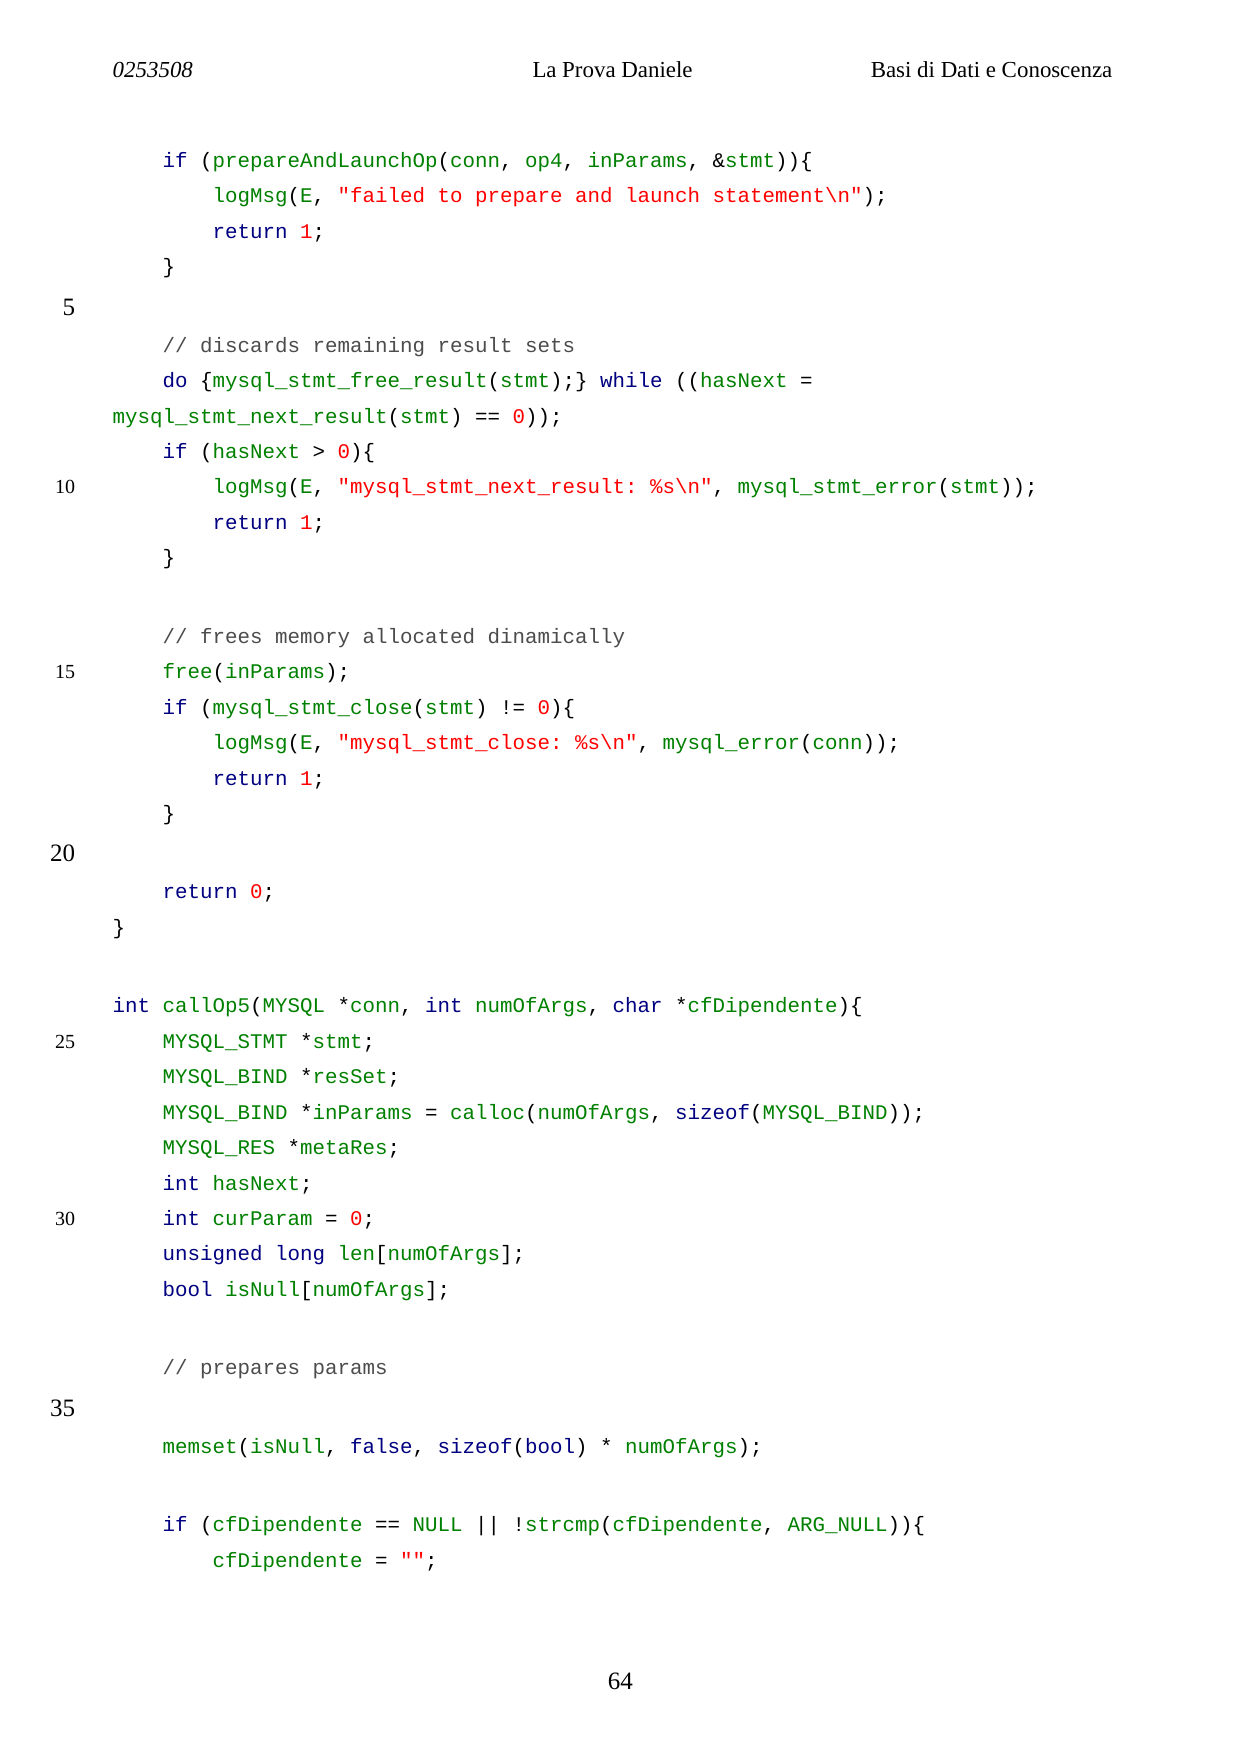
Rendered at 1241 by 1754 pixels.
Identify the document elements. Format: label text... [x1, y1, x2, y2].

text if (cfDipendente == NULL || !strcmp(cfDipendente, ARG_NULL)){ [112, 1514, 1128, 1538]
text cfDipendente = ""; [112, 1550, 1128, 1573]
text unsigned long len[numOfArgs]; [112, 1243, 1128, 1267]
text // frees memory allocated dinamically [112, 626, 1128, 649]
text } [112, 803, 1128, 827]
text } [112, 256, 1128, 280]
text int hasNext; [112, 1172, 1128, 1196]
text logMsg(E, "failed to prepare and launch statement\n"); [112, 185, 1128, 209]
text logMsg(E, "mysql_stmt_next_result: %s\n", mysql_stmt_error(stmt)); [112, 476, 1128, 500]
text int curParam = 0; [112, 1208, 1128, 1232]
text bool isNull[numOfArgs]; [112, 1279, 1128, 1302]
text MYSQL_STMT *stmt; [112, 1031, 1128, 1054]
text } [112, 547, 1128, 571]
text MYSQL_BIND *resSet; [112, 1066, 1128, 1090]
text return 1; [112, 512, 1128, 536]
text // prepares params [112, 1357, 1128, 1381]
text MYSQL_RES *metaRes; [112, 1137, 1128, 1161]
text return 1; [112, 767, 1128, 791]
text if (mysql_stmt_close(stmt) != 0){ [112, 697, 1128, 720]
text return 0; [112, 881, 1128, 905]
text logMsg(E, "mysql_stmt_close: %s\n", mysql_error(conn)); [112, 732, 1128, 756]
text free(inParams); [112, 661, 1128, 685]
text int callOp5(MYSQL *conn, int numOfArgs, char *cfDipendente){ [112, 995, 1128, 1019]
text // discards remaining result sets [112, 335, 1128, 358]
text MYSQL_BIND *inParams = calloc(numOfArgs, sizeof(MYSQL_BIND)); [112, 1102, 1128, 1125]
text } [112, 917, 1128, 941]
text if (prepareAndLaunchOp(conn, op4, inParams, &stmt)){ [112, 150, 1128, 174]
text if (hasNext > 0){ [112, 441, 1128, 465]
text return 1; [112, 221, 1128, 244]
text do {mysql_stmt_free_result(stmt);} while ((hasNext = mysql_stmt_next_result(stmt) == 0)); [112, 370, 1128, 429]
text memset(isNull, false, sizeof(bool) * numOfArgs); [112, 1436, 1128, 1459]
